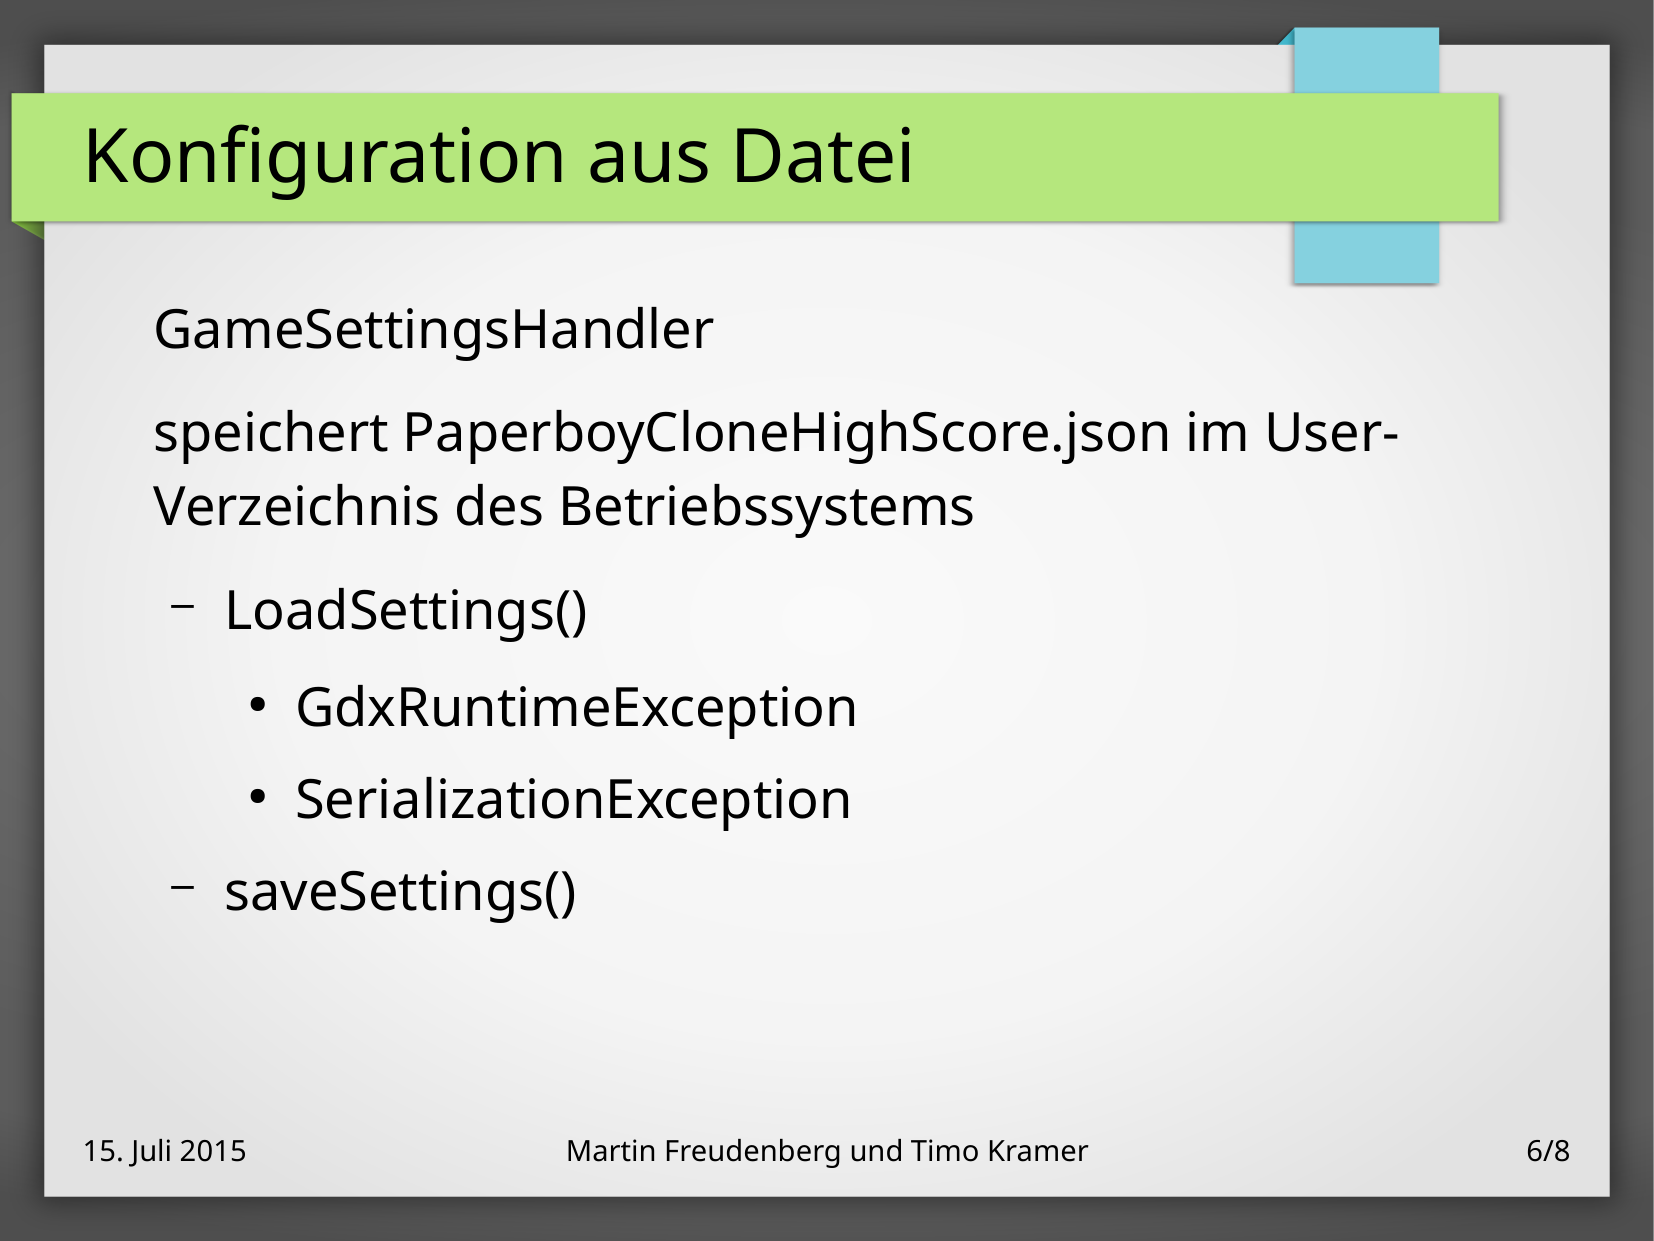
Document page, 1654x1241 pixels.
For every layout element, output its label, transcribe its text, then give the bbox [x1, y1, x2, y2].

list GameSettingsHandler speichert PaperboyCloneHighScore.json im User-Verzeichnis des Betriebssystems LoadSettings() GdxRuntimeException SerializationException saveSettings() [82, 290, 1571, 1010]
picture [0, 0, 1654, 1241]
title Konfiguration aus Datei [82, 94, 1264, 213]
